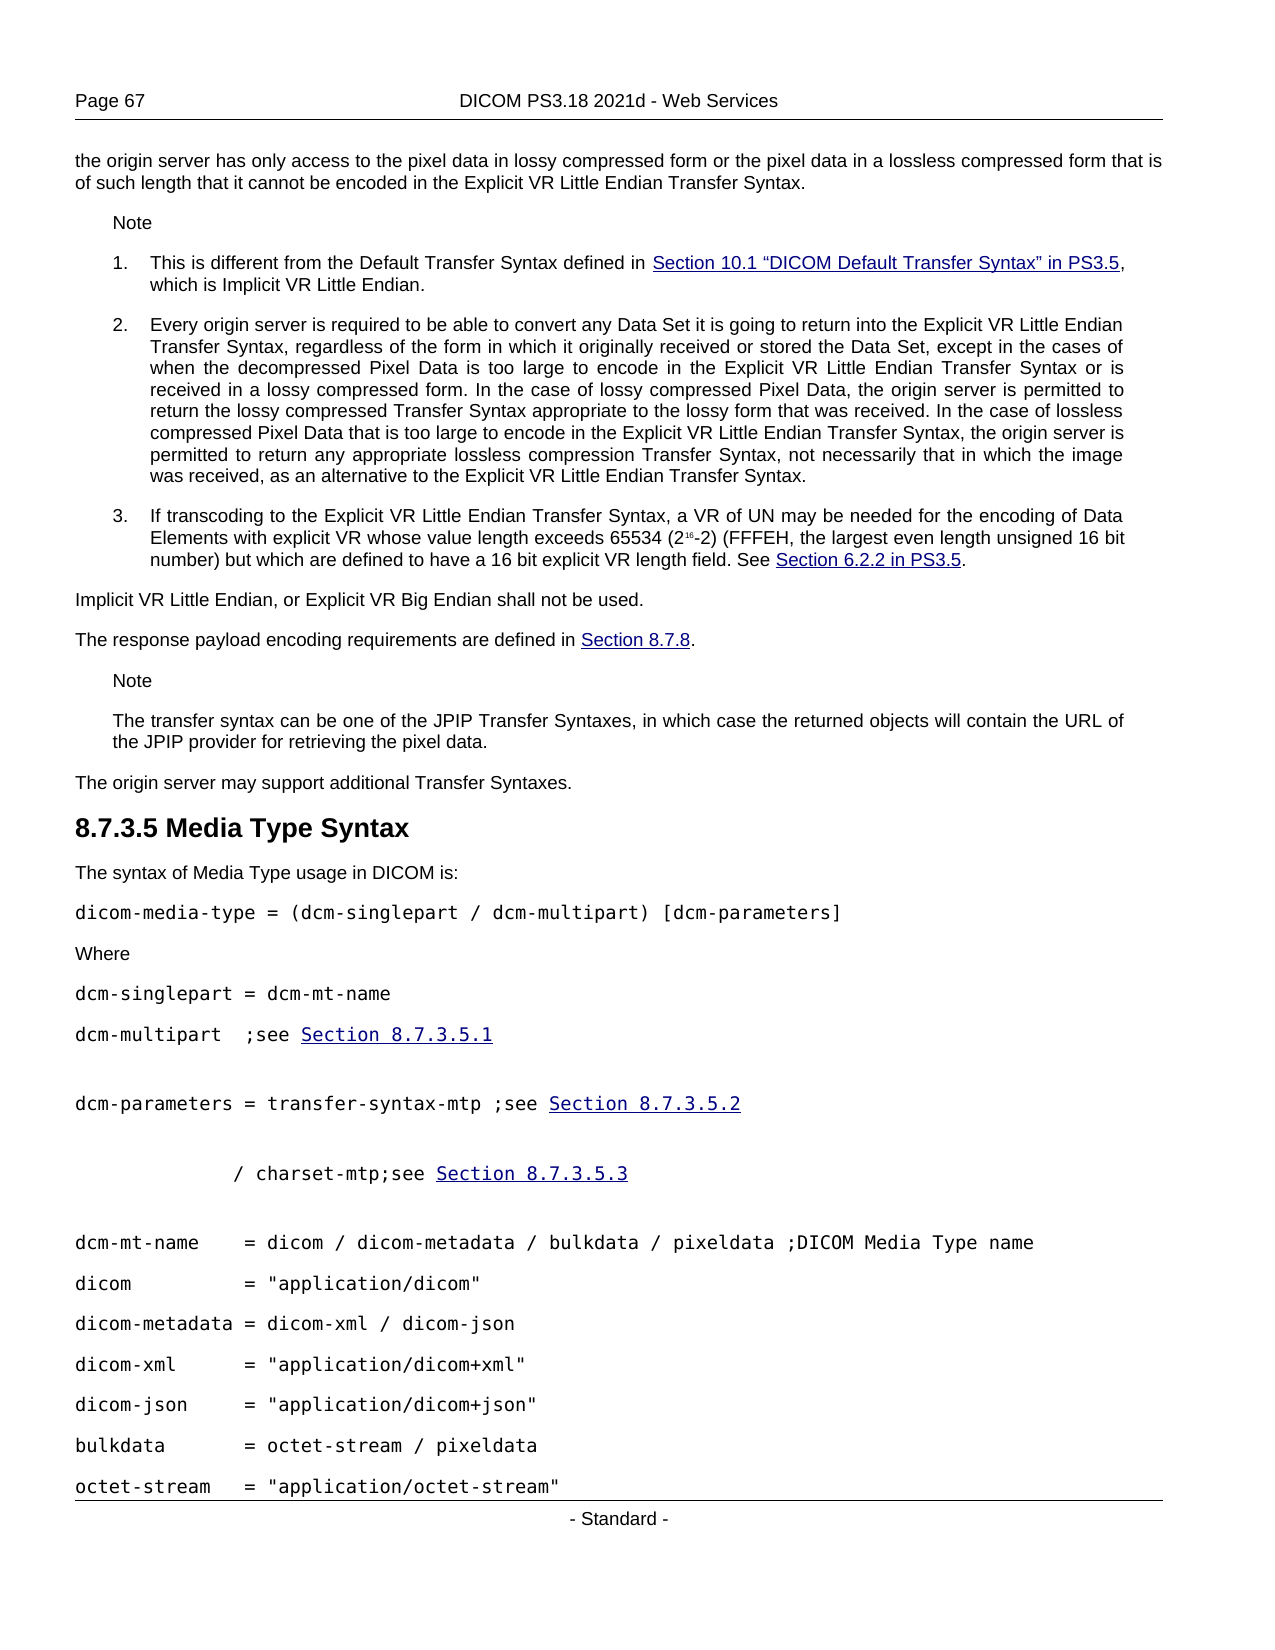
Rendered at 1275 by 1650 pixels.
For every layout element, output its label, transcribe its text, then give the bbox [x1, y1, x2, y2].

text dcm-singlepart = dcm-mt-name [75, 983, 1162, 1005]
text The syntax of Media Type usage in DICOM is: [75, 862, 1162, 883]
text dicom-xml = "application/dicom+xml" [75, 1354, 1162, 1376]
text 1. This is different from the Default Transfer Syntax defined in Section 10.1 “DICOM Default Transfer Syntax” in PS3.5, which is Implicit VR Little Endian. [112, 252, 1125, 295]
text dcm-parameters = transfer-syntax-mtp ;see Section 8.7.3.5.2 [75, 1093, 1162, 1144]
text dicom-metadata = dicom-xml / dicom-json [75, 1313, 1162, 1335]
text dcm-multipart ;see Section 8.7.3.5.1 [75, 1024, 1162, 1074]
text dcm-mt-name = dicom / dicom-metadata / bulkdata / pixeldata ;DICOM Media Type name [75, 1232, 1162, 1254]
text The response payload encoding requirements are defined in Section 8.7.8. [75, 629, 1162, 651]
text The origin server may support additional Transfer Syntaxes. [75, 772, 1162, 793]
text dicom-media-type = (dcm-singlepart / dcm-multipart) [dcm-parameters] [75, 902, 1162, 924]
text / charset-mtp;see Section 8.7.3.5.3 [75, 1162, 1162, 1213]
text dicom-json = "application/dicom+json" [75, 1394, 1162, 1416]
text The transfer syntax can be one of the JPIP Transfer Syntaxes, in which case the returned objects will contain the URL of the JPIP provider for retrieving the pixel data. [112, 710, 1125, 753]
text dicom = "application/dicom" [75, 1272, 1162, 1294]
text octet-stream = "application/octet-stream" [75, 1476, 1162, 1497]
text Where [75, 943, 1162, 964]
text 2. Every origin server is required to be able to convert any Data Set it is going to return into the Explicit VR Little Endian Transfer Syntax, regardless of the form in which it originally received or stored the Data Set, except in the cases of when the decompressed Pixel Data is too large to encode in the Explicit VR Little Endian Transfer Syntax or is received in a lossy compressed form. In the case of lossy compressed Pixel Data, the origin server is permitted to return the lossy compressed Transfer Syntax appropriate to the lossy form that was received. In the case of lossless compressed Pixel Data that is too large to encode in the Explicit VR Little Endian Transfer Syntax, the origin server is permitted to return any appropriate lossless compression Transfer Syntax, not necessarily that in which the image was received, as an alternative to the Explicit VR Little Endian Transfer Syntax. [112, 314, 1125, 487]
text Note [112, 669, 1125, 691]
text 8.7.3.5 Media Type Syntax [75, 812, 1162, 843]
text the origin server has only access to the pixel data in lossy compressed form or the pixel data in a lossless compressed form that is of such length that it cannot be encoded in the Explicit VR Little Endian Transfer Syntax. [75, 150, 1162, 193]
text bulkdata = octet-stream / pixeldata [75, 1435, 1162, 1457]
text Note [112, 212, 1125, 233]
text Implicit VR Little Endian, or Explicit VR Big Endian shall not be used. [75, 589, 1162, 610]
text 3. If transcoding to the Explicit VR Little Endian Transfer Syntax, a VR of UN may be needed for the encoding of Data Elements with explicit VR whose value length exceeds 65534 (216-2) (FFFEH, the largest even length unsigned 16 bit number) but which are defined to have a 16 bit explicit VR length field. See Section 6.2.2 in PS3.5. [112, 505, 1125, 570]
